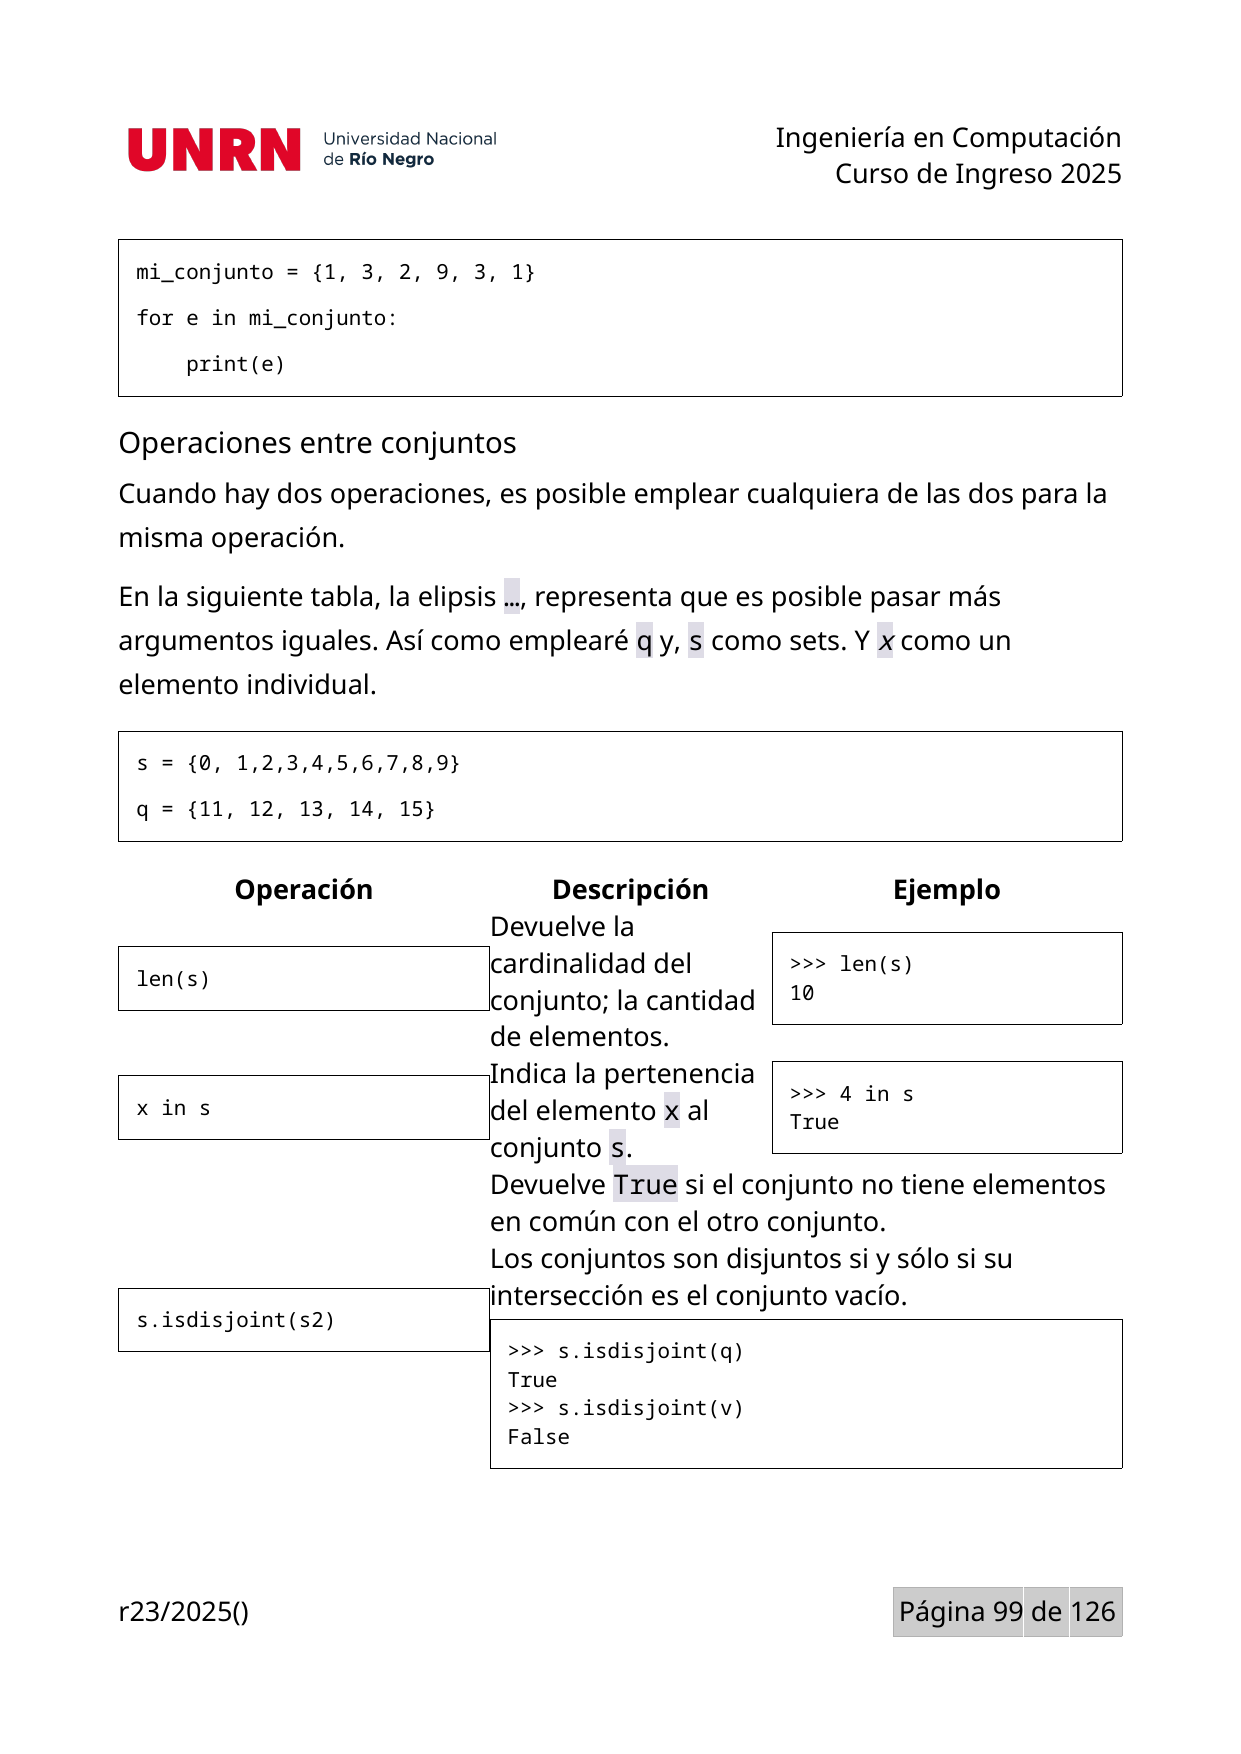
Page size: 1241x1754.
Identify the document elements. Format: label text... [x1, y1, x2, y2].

table_cell [118, 1352, 489, 1480]
table_cell [772, 1154, 1122, 1165]
table_header Operación [118, 870, 489, 907]
table_cell [772, 1025, 1122, 1055]
table_cell [118, 907, 489, 946]
table_cell Devuelve True si el conjunto no tiene elementos en común con el otro conjunto. Los conjuntos son disjuntos si y sólo si su intersección es el conjunto vacío. [490, 1165, 1122, 1313]
table_cell [118, 1011, 489, 1055]
text for e in mi_conjunto: [119, 285, 1122, 332]
table_cell ‍s.isdisjoint(s2) [119, 1289, 489, 1351]
text En la siguiente tabla, la elipsis …, representa que es posible pasar más argumentos iguales. Así como emplearé q y, s como sets. Y x como un elemento individual. [118, 577, 1122, 703]
text q = {11, 12, 13, 14, 15} [119, 777, 1122, 841]
text mi_conjunto = {1, 3, 2, 9, 3, 1} [119, 240, 1122, 285]
table_cell len(s) [119, 947, 489, 1010]
table_header Descripción [490, 870, 772, 907]
table_header Ejemplo [772, 870, 1122, 907]
table_cell [490, 1313, 1122, 1319]
table_cell [118, 1165, 489, 1288]
subtitle Operaciones entre conjuntos [118, 422, 1122, 462]
table_cell >>> len(s) 10 [773, 933, 1122, 1024]
table_cell ‍x in s [119, 1076, 489, 1139]
text print(e) [119, 332, 1122, 396]
table_cell >>> 4 in s True [773, 1062, 1122, 1153]
table_cell [490, 1469, 1122, 1480]
text s = {0, 1,2,3,4,5,6,7,8,9} [119, 732, 1122, 777]
text Cuando hay dos operaciones, es posible emplear cualquiera de las dos para la misma operación. [118, 474, 1122, 556]
table_cell [118, 1140, 489, 1165]
table_cell [772, 1055, 1122, 1061]
table_cell [118, 1055, 489, 1075]
table_cell [772, 907, 1122, 932]
table_cell >>> s.isdisjoint(q) True >>> s.isdisjoint(v) False [491, 1320, 1122, 1468]
table_cell Indica la pertenencia del elemento x al conjunto s. [490, 1055, 772, 1165]
table_cell Devuelve la cardinalidad del conjunto; la cantidad de elementos. [490, 907, 772, 1055]
picture [118, 118, 505, 180]
